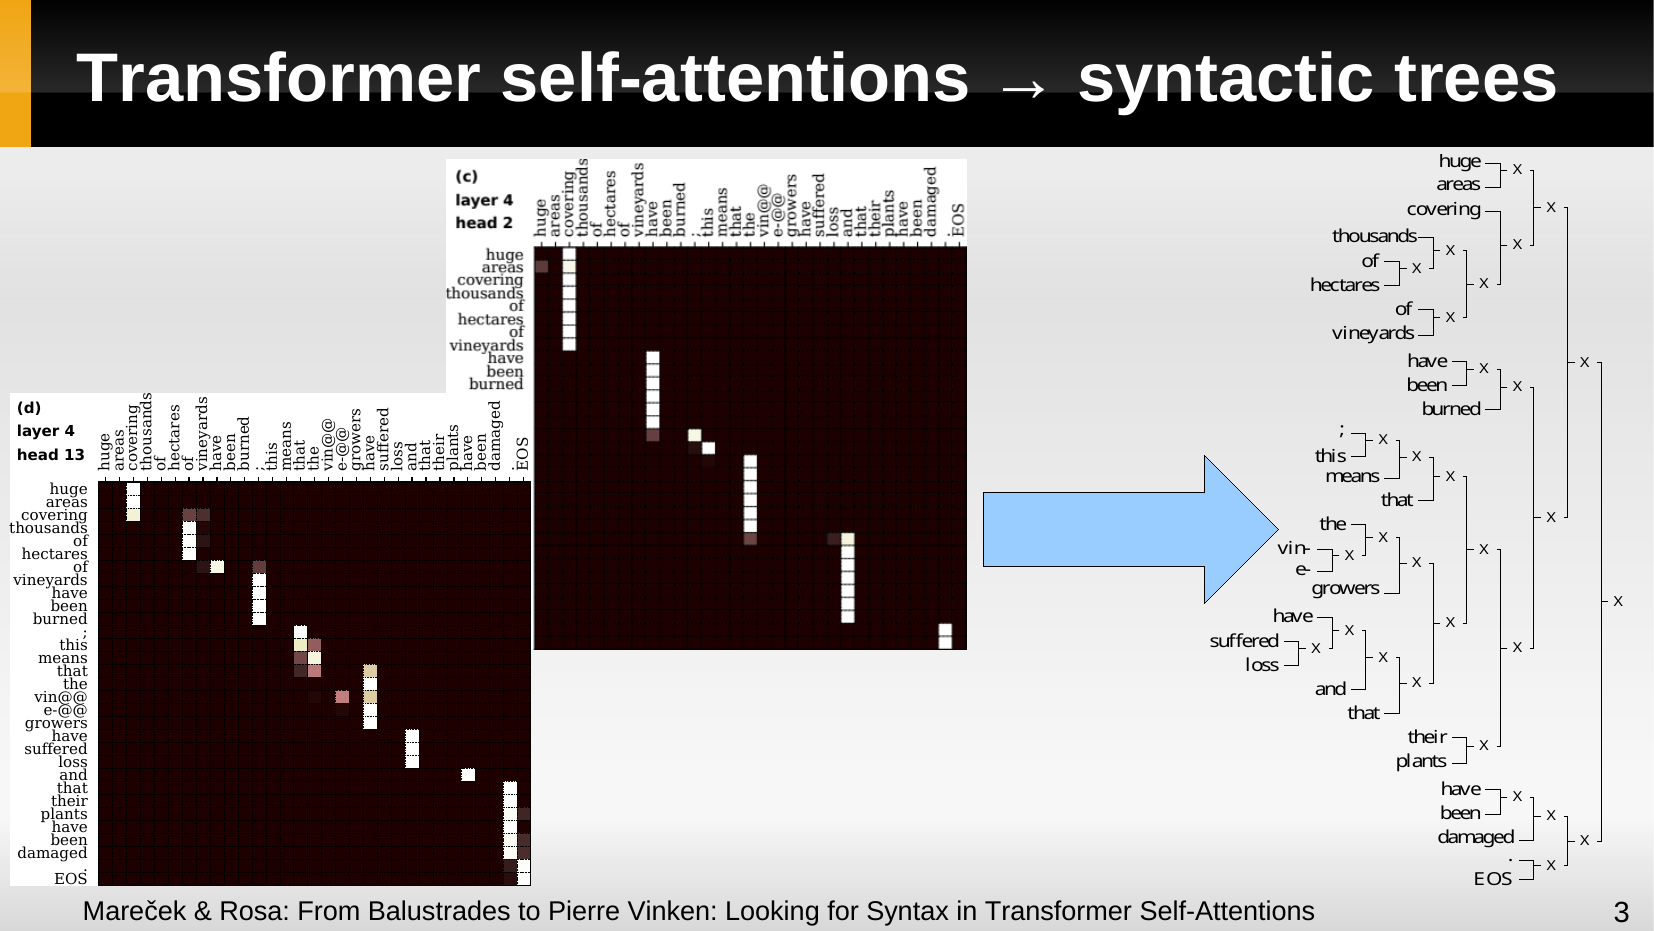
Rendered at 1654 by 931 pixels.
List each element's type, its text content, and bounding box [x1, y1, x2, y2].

text_box [983, 455, 1210, 604]
title Transformer self-attentions → syntactic trees [76, 0, 1625, 156]
picture [0, 0, 1654, 931]
